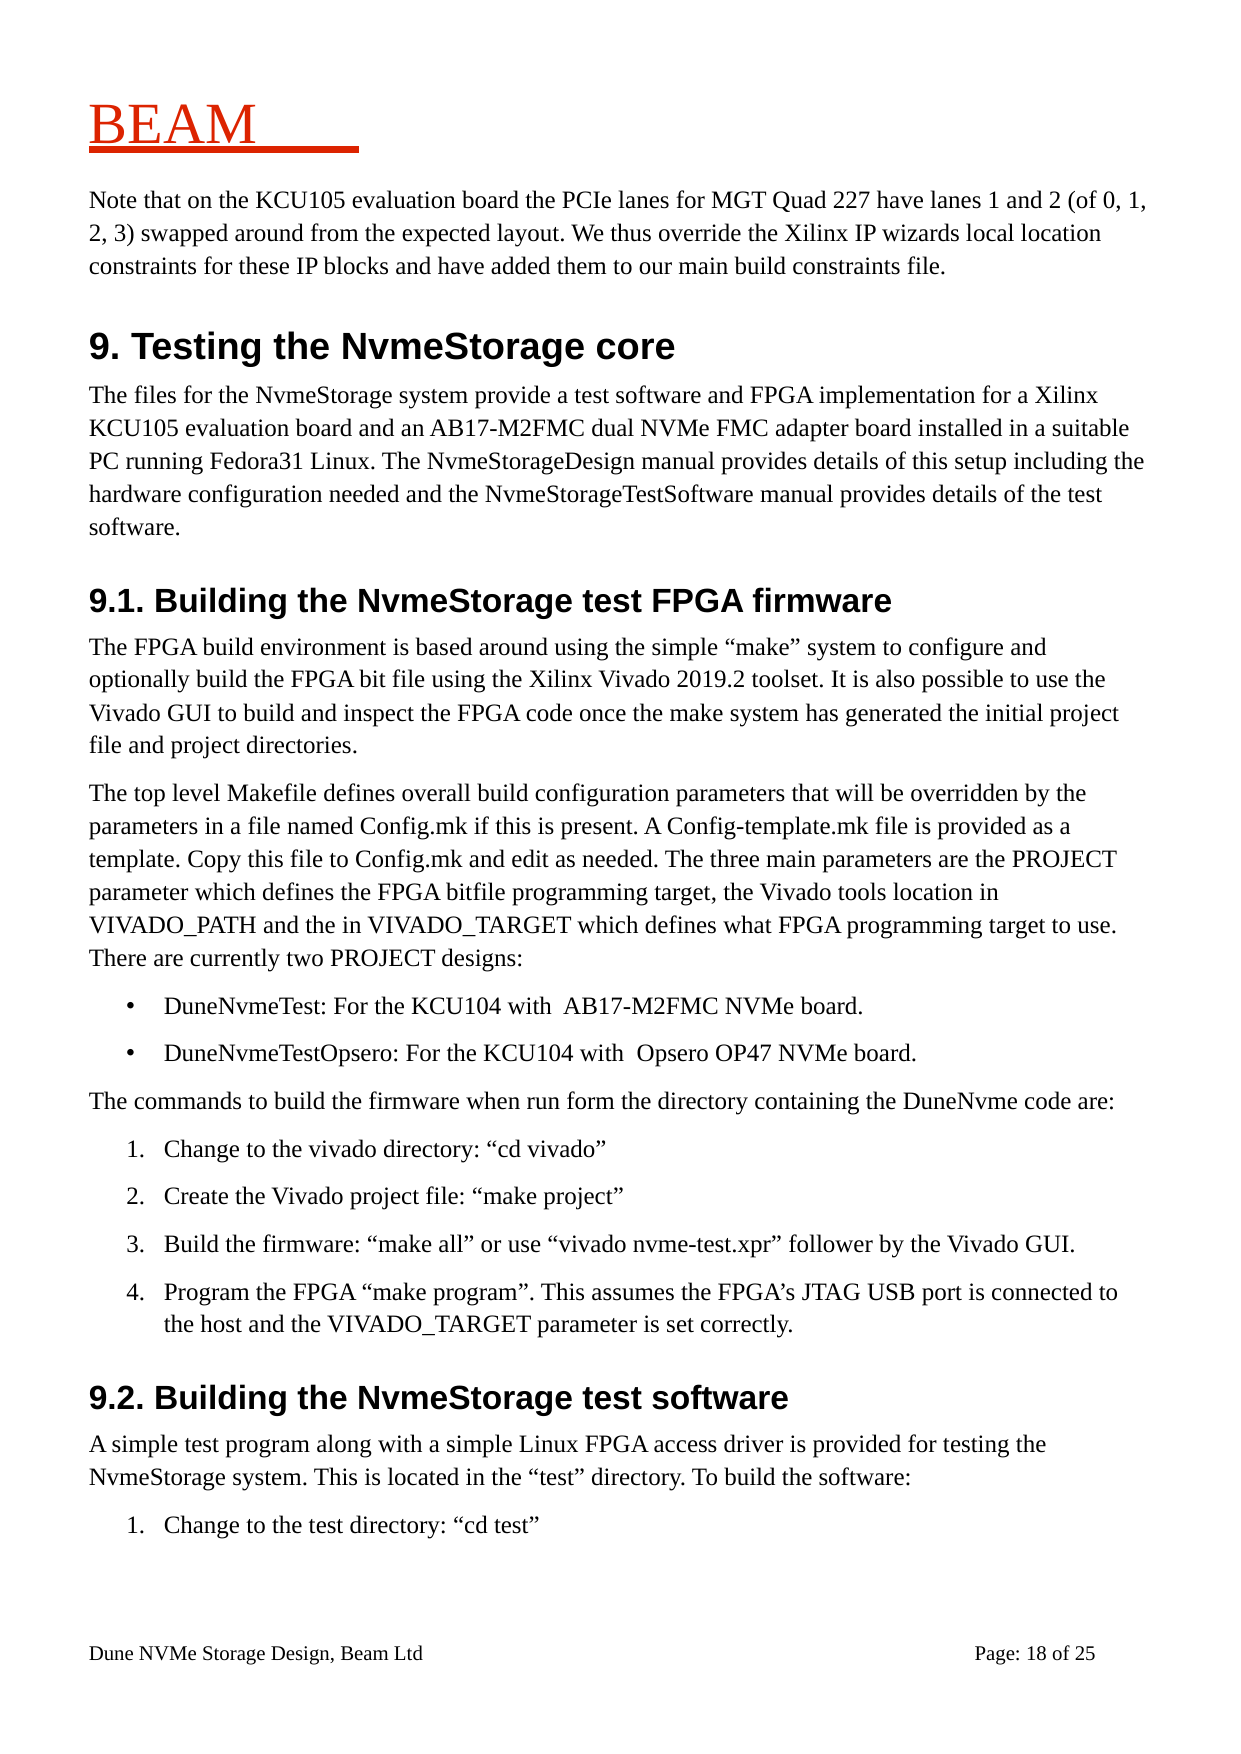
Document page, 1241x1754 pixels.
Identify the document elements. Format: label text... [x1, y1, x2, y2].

text The FPGA build environment is based around using the simple “make” system to configure and optionally build the FPGA bit file using the Xilinx Vivado 2019.2 toolset. It is also possible to use the Vivado GUI to build and inspect the FPGA code once the make system has generated the initial project file and project directories. [88, 632, 1152, 759]
list DuneNvmeTest: For the KCU104 with AB17-M2FMC NVMe board. [126, 991, 1152, 1020]
text A simple test program along with a simple Linux FPGA access driver is provided for testing the NvmeStorage system. This is located in the “test” directory. To build the software: [88, 1429, 1152, 1491]
list DuneNvmeTestOpsero: For the KCU104 with Opsero OP47 NVMe board. [126, 1038, 1152, 1067]
list Create the Vivado project file: “make project” [126, 1181, 1152, 1210]
text The files for the NvmeStorage system provide a test software and FPGA implementation for a Xilinx KCU105 evaluation board and an AB17-M2FMC dual NVMe FMC adapter board installed in a suitable PC running Fedora31 Linux. The NvmeStorageDesign manual provides details of this setup including the hardware configuration needed and the NvmeStorageTestSoftware manual provides details of the test software. [88, 380, 1152, 541]
subtitle Building the NvmeStorage test software [88, 1378, 1152, 1417]
list Change to the vivado directory: “cd vivado” [126, 1134, 1152, 1162]
list Change to the test directory: “cd test” [126, 1510, 1152, 1538]
list Program the FPGA “make program”. This assumes the FPGA’s JTAG USB port is connected to the host and the VIVADO_TARGET parameter is set correctly. [126, 1277, 1152, 1338]
text Note that on the KCU105 evaluation board the PCIe lanes for MGT Quad 227 have lanes 1 and 2 (of 0, 1, 2, 3) swapped around from the expected layout. We thus override the Xilinx IP wizards local location constraints for these IP blocks and have added them to our main build constraints file. [88, 185, 1152, 280]
text The commands to build the firmware when run form the directory containing the DuneNvme code are: [88, 1086, 1152, 1115]
subtitle Testing the NvmeStorage core [88, 324, 1152, 367]
text The top level Makefile defines overall build configuration parameters that will be overridden by the parameters in a file named Config.mk if this is present. A Config-template.mk file is provided as a template. Copy this file to Config.mk and edit as needed. The three main parameters are the PROJECT parameter which defines the FPGA bitfile programming target, the Vivado tools location in VIVADO_PATH and the in VIVADO_TARGET which defines what FPGA programming target to use. There are currently two PROJECT designs: [88, 778, 1152, 972]
subtitle Building the NvmeStorage test FPGA firmware [88, 580, 1152, 619]
list Build the firmware: “make all” or use “vivado nvme-test.xpr” follower by the Vivado GUI. [126, 1229, 1152, 1258]
